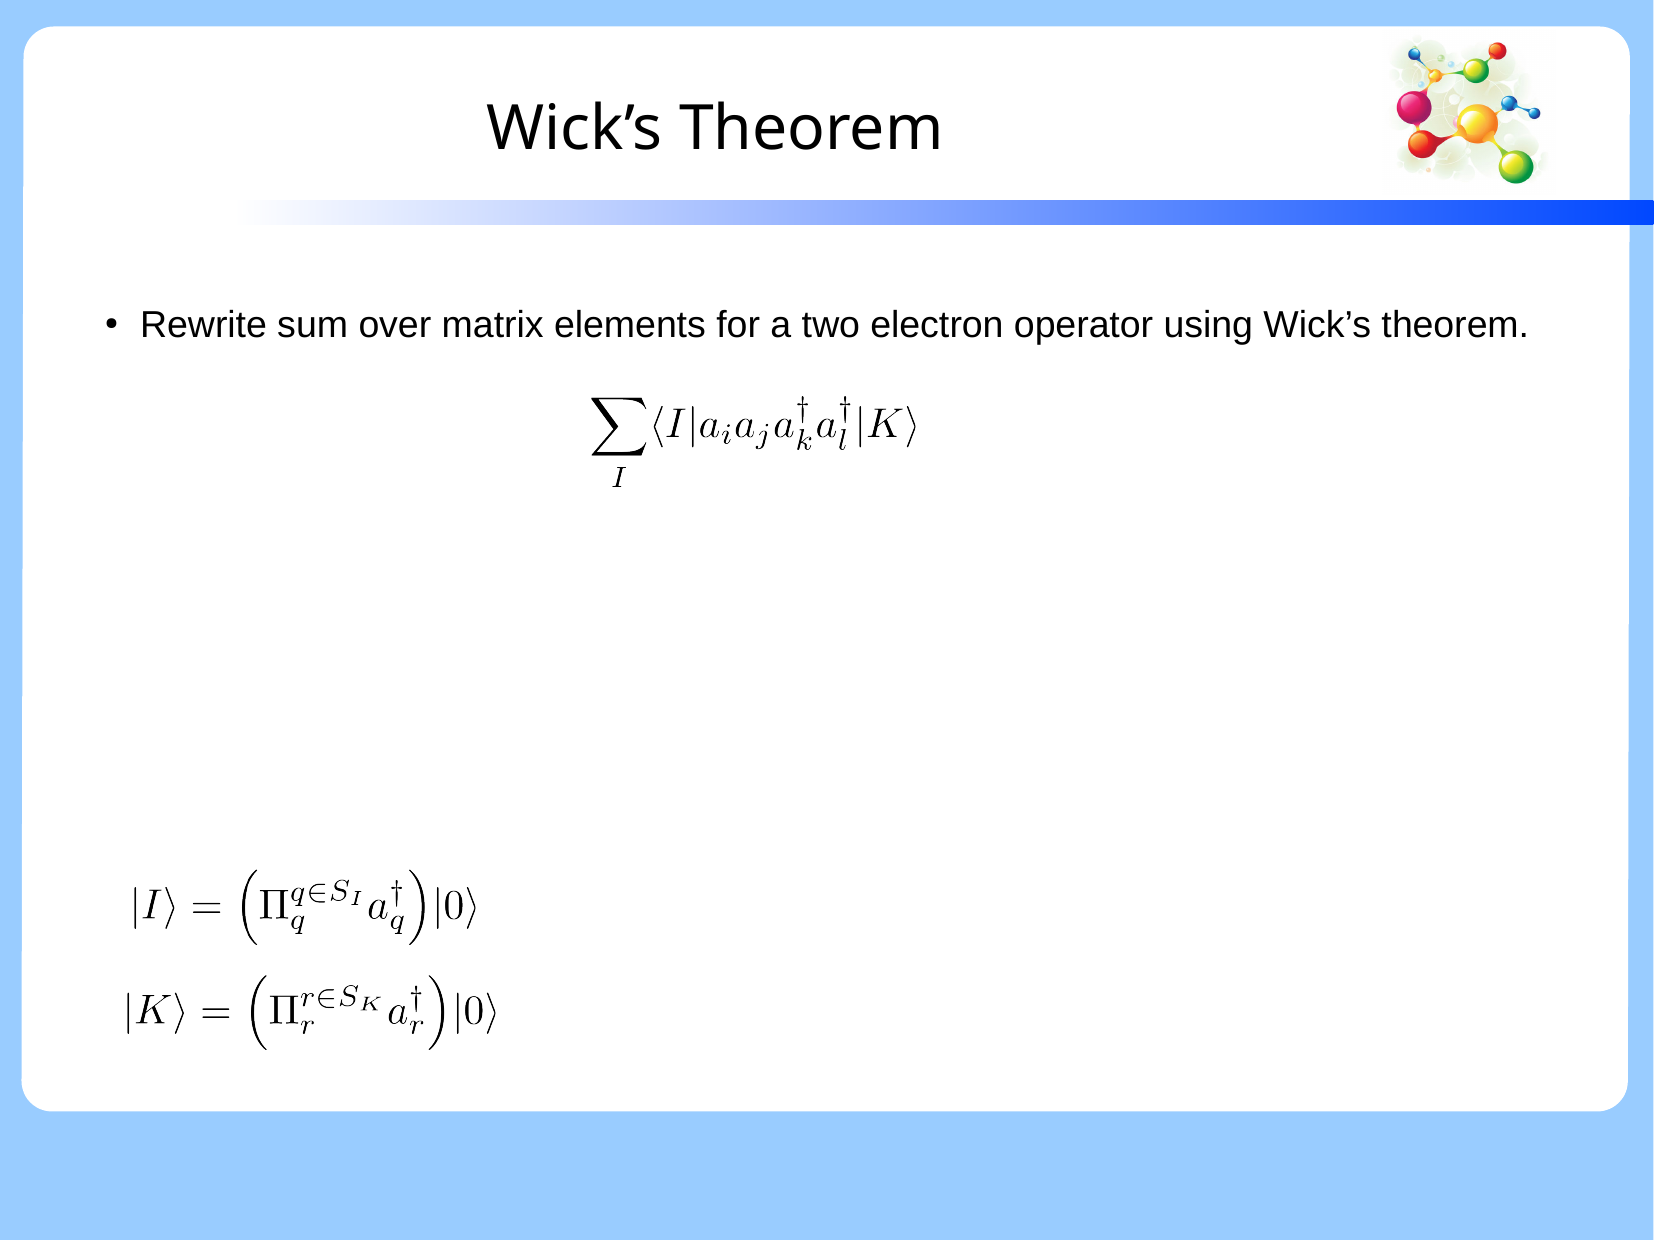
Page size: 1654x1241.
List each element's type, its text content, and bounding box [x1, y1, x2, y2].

text_box Rewrite sum over matrix elements for a two electron operator using Wick’s theorem. [90, 254, 1576, 1241]
picture [1382, 29, 1556, 195]
picture [134, 869, 476, 945]
table_cell [873, 201, 877, 224]
table_cell [956, 201, 961, 224]
picture [591, 396, 916, 487]
picture [127, 975, 496, 1051]
title Wick’s Theorem [82, 49, 1332, 201]
